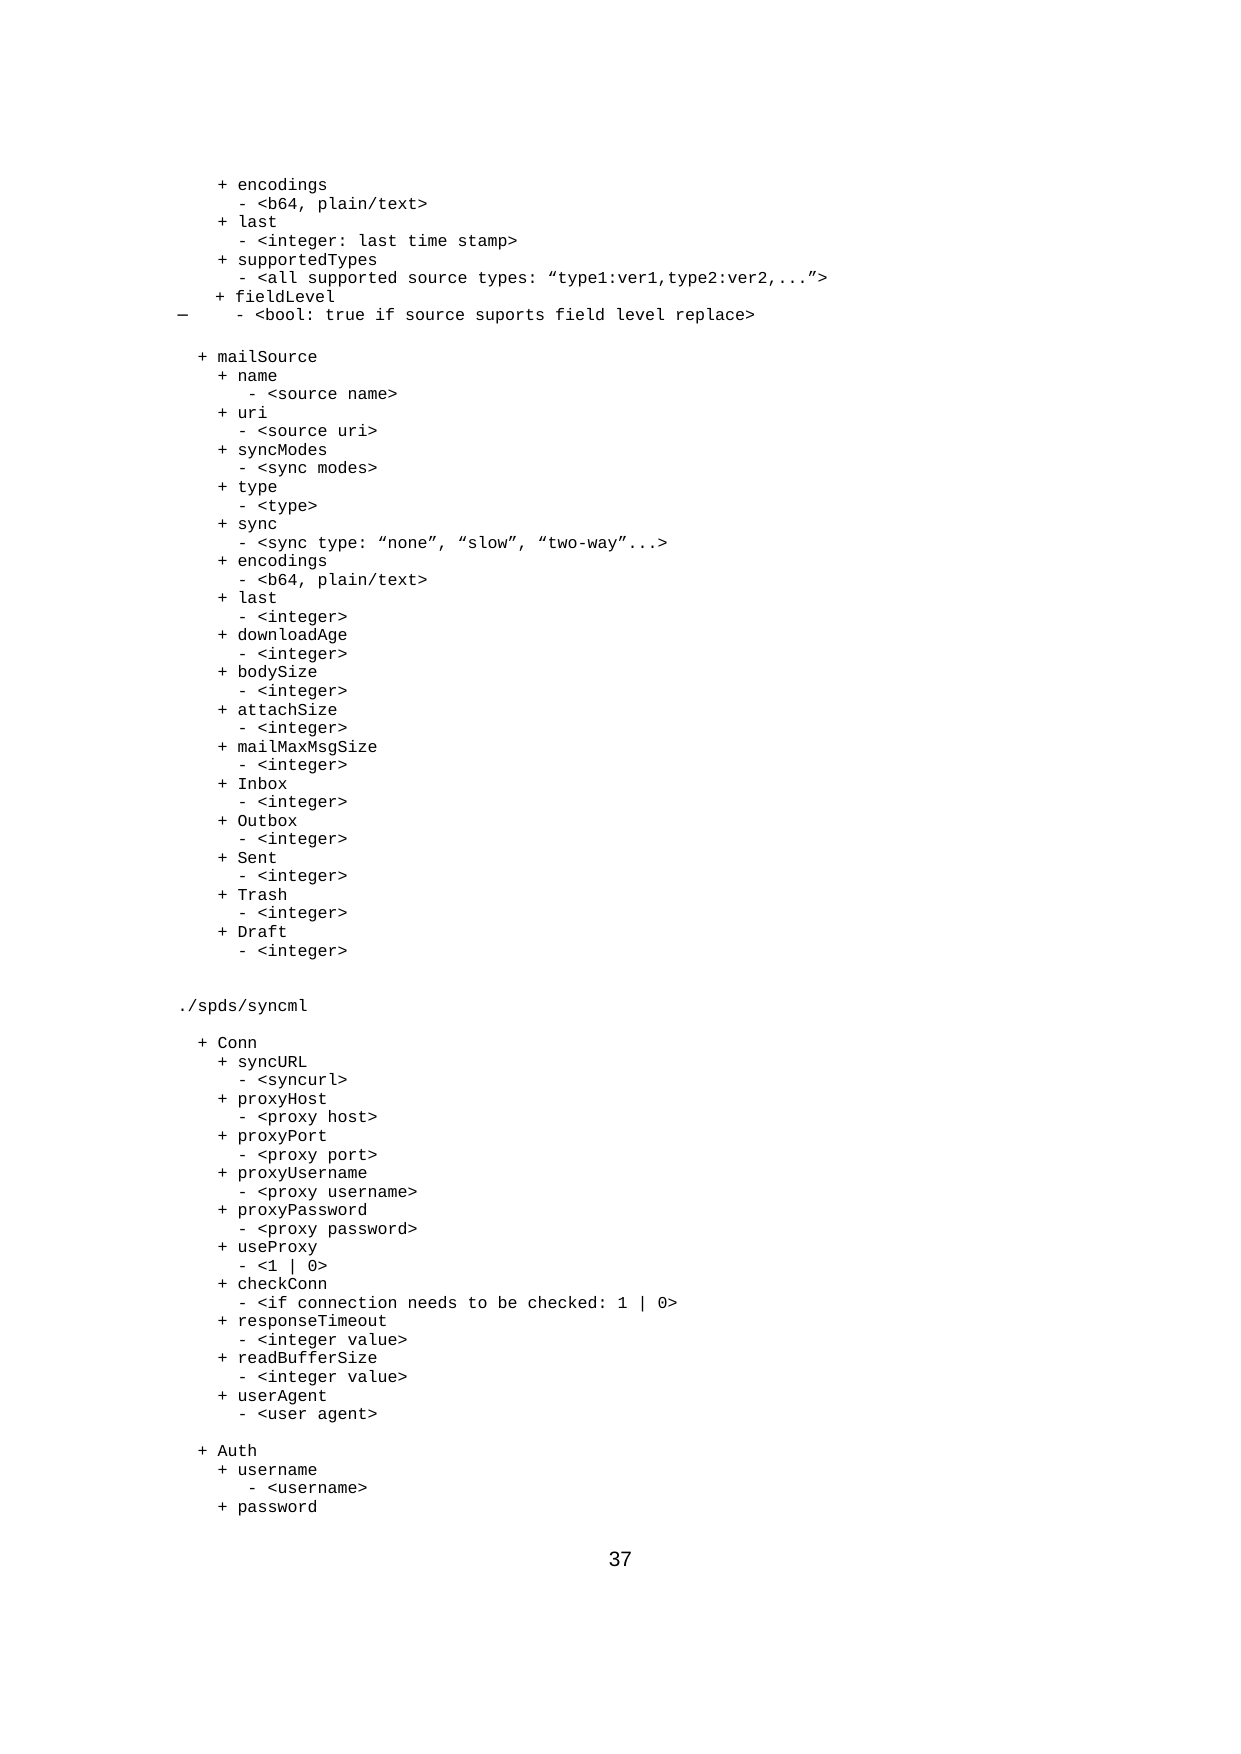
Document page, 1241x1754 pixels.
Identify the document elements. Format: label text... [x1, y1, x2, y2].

text + readBufferSize [177, 1350, 1063, 1369]
text - <proxy host> [177, 1109, 1063, 1128]
text + Draft [177, 924, 1063, 942]
text + responseTimeout [177, 1313, 1063, 1332]
text - <integer> [177, 942, 1063, 961]
text - <b64, plain/text> [177, 196, 1063, 214]
text + userAgent [177, 1387, 1063, 1406]
text + Inbox [177, 776, 1063, 794]
text + username [177, 1462, 1063, 1480]
text + mailMaxMsgSize [177, 738, 1063, 757]
text + mailSource [177, 349, 1063, 368]
text - <integer> [177, 831, 1063, 850]
text - <integer> [177, 683, 1063, 701]
text + Outbox [177, 813, 1063, 831]
text - <sync type: “none”, “slow”, “two-way”...> [177, 534, 1063, 553]
text + sync [177, 516, 1063, 534]
text + name [177, 368, 1063, 386]
text - <integer> [177, 757, 1063, 776]
text + proxyUsername [177, 1165, 1063, 1183]
text - <proxy password> [177, 1221, 1063, 1239]
text + Conn [177, 1035, 1063, 1054]
text + encodings [177, 177, 1063, 196]
text - <source uri> [177, 423, 1063, 442]
text - <b64, plain/text> [177, 572, 1063, 590]
text + Sent [177, 850, 1063, 868]
text + syncModes [177, 442, 1063, 460]
text - <1 | 0> [177, 1258, 1063, 1276]
text - <integer> [177, 646, 1063, 664]
text - <username> [177, 1480, 1063, 1499]
text - <syncurl> [177, 1072, 1063, 1091]
text - <source name> [177, 386, 1063, 405]
text + password [177, 1499, 1063, 1517]
text + last [177, 214, 1063, 233]
text - <proxy username> [177, 1183, 1063, 1202]
list + fieldLevel [177, 288, 1063, 307]
text + useProxy [177, 1239, 1063, 1258]
text + last [177, 590, 1063, 609]
text - <type> [177, 497, 1063, 516]
text - <integer> [177, 609, 1063, 627]
text + proxyPassword [177, 1202, 1063, 1221]
text + syncURL [177, 1054, 1063, 1072]
text - <integer> [177, 868, 1063, 887]
text + supportedTypes [177, 251, 1063, 270]
text + proxyHost [177, 1091, 1063, 1109]
text + Trash [177, 887, 1063, 905]
text + attachSize [177, 701, 1063, 720]
list - <bool: true if source suports field level replace> [177, 307, 1063, 326]
text + bodySize [177, 664, 1063, 683]
text + proxyPort [177, 1128, 1063, 1146]
text + checkConn [177, 1276, 1063, 1295]
text + Auth [177, 1443, 1063, 1462]
text - <integer value> [177, 1332, 1063, 1350]
text - <user agent> [177, 1406, 1063, 1424]
text - <if connection needs to be checked: 1 | 0> [177, 1295, 1063, 1313]
text - <sync modes> [177, 460, 1063, 479]
text + downloadAge [177, 627, 1063, 646]
text - <integer> [177, 794, 1063, 813]
text - <proxy port> [177, 1146, 1063, 1165]
text - <integer> [177, 905, 1063, 924]
text + type [177, 479, 1063, 497]
text - <integer: last time stamp> [177, 233, 1063, 251]
text - <all supported source types: “type1:ver1,type2:ver2,...”> [177, 270, 1063, 288]
text - <integer value> [177, 1369, 1063, 1387]
text + encodings [177, 553, 1063, 572]
text + uri [177, 405, 1063, 423]
text ./spds/syncml [177, 998, 1063, 1017]
text - <integer> [177, 720, 1063, 738]
